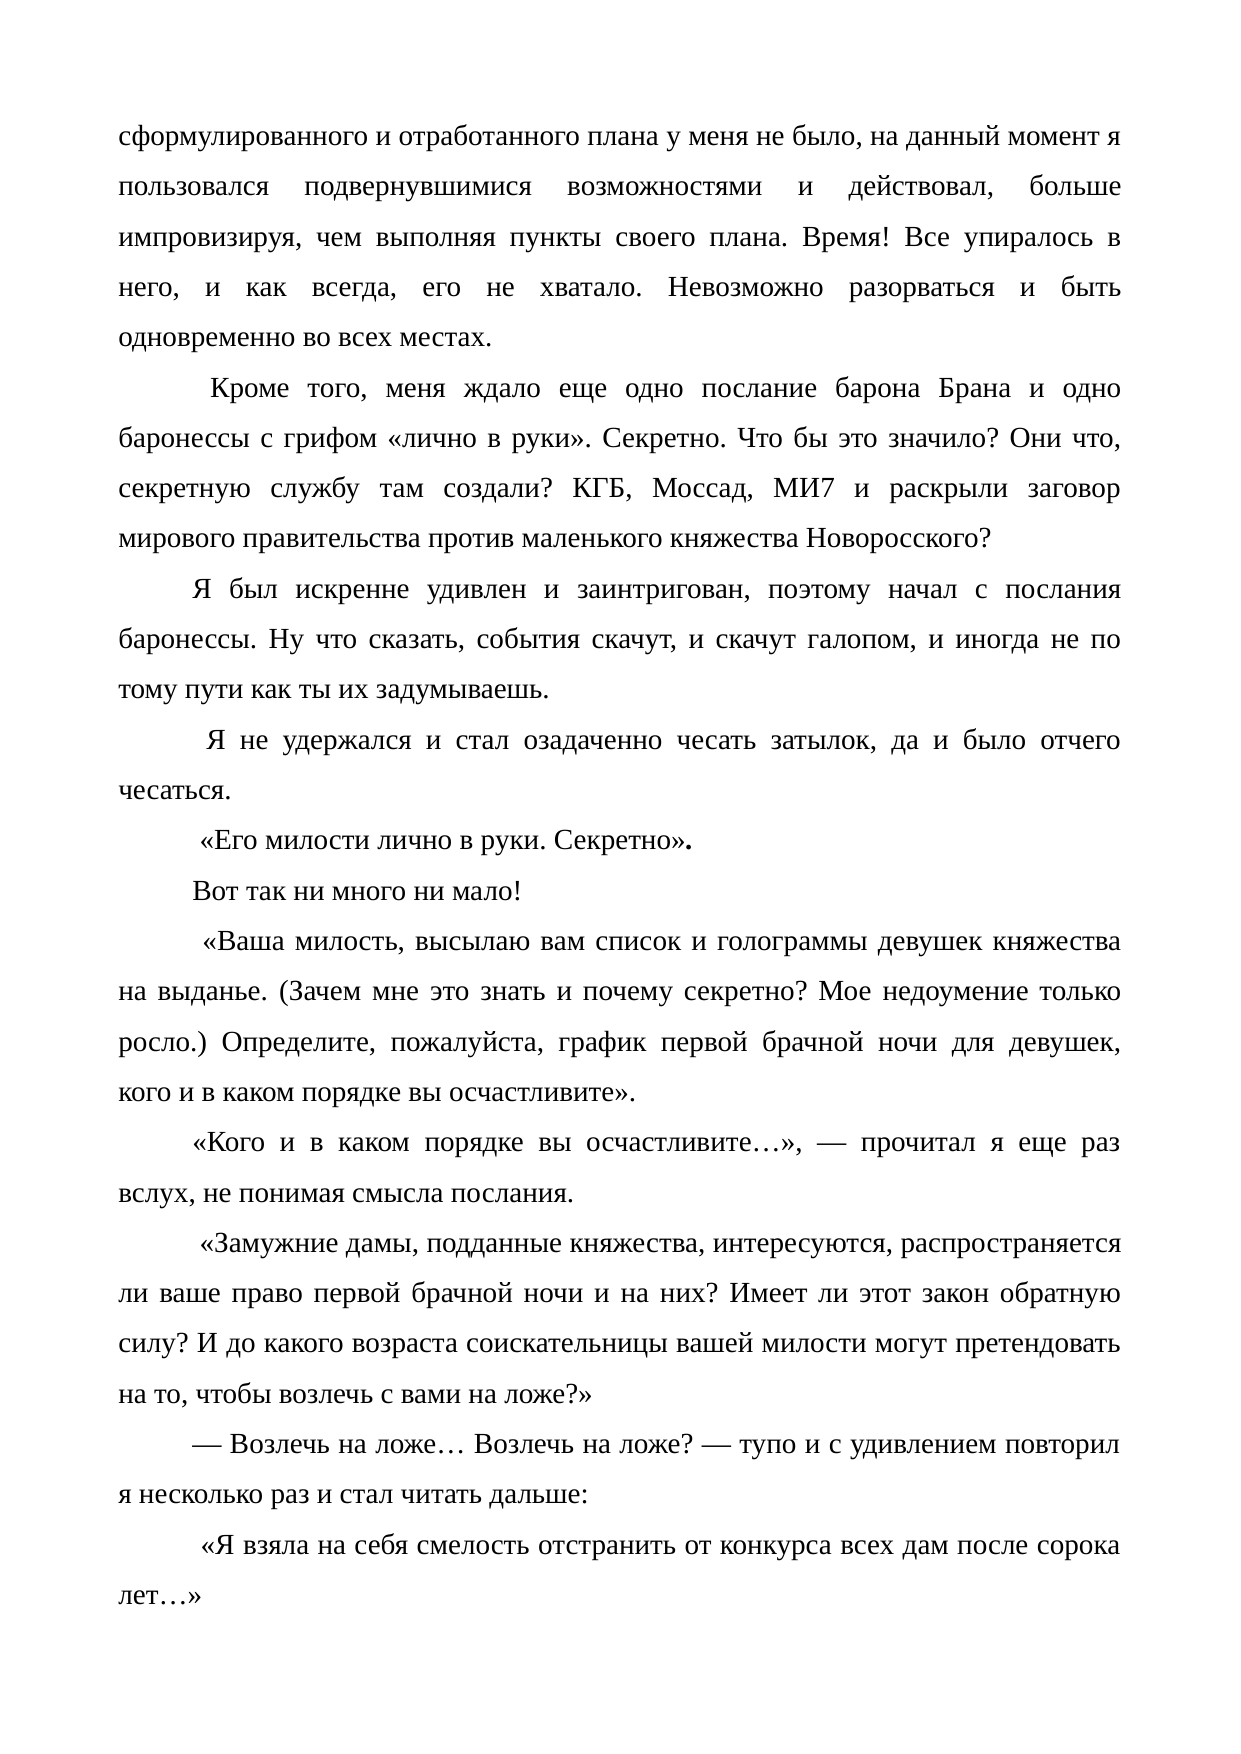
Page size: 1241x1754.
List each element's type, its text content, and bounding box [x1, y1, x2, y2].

text Я был искренне удивлен и заинтригован, поэтому начал с послания баронессы. Ну что сказать, события скачут, и скачут галопом, и иногда не по тому пути как ты их задумываешь. [118, 571, 1122, 705]
text Кроме того, меня ждало еще одно послание барона Брана и одно баронессы с грифом «лично в руки». Секретно. Что бы это значило? Они что, секретную службу там создали? КГБ, Моссад, МИ7 и раскрыли заговор мирового правительства против маленького княжества Новоросского? [118, 370, 1122, 554]
text Я не удержался и стал озадаченно чесать затылок, да и было отчего чесаться. [118, 722, 1122, 806]
text сформулированного и отработанного плана у меня не было, на данный момент я пользовался подвернувшимися возможностями и действовал, больше импровизируя, чем выполняя пункты своего плана. Время! Все упиралось в него, и как всегда, его не хватало. Невозможно разорваться и быть одновременно во всех местах. [118, 118, 1122, 353]
text «Кого и в каком порядке вы осчастливите…», — прочитал я еще раз вслух, не понимая смысла послания. [118, 1124, 1122, 1208]
text «Я взяла на себя смелость отстранить от конкурса всех дам после сорока лет…» [118, 1527, 1122, 1611]
text — Возлечь на ложе… Возлечь на ложе? — тупо и с удивлением повторил я несколько раз и стал читать дальше: [118, 1426, 1122, 1510]
text «Замужние дамы, подданные княжества, интересуются, распространяется ли ваше право первой брачной ночи и на них? Имеет ли этот закон обратную силу? И до какого возраста соискательницы вашей милости могут претендовать на то, чтобы возлечь с вами на ложе?» [118, 1225, 1122, 1409]
text «Его милости лично в руки. Секретно». [118, 822, 1122, 856]
text Вот так ни много ни мало! [118, 873, 1122, 906]
text «Ваша милость, высылаю вам список и голограммы девушек княжества на выданье. (Зачем мне это знать и почему секретно? Мое недоумение только росло.) Определите, пожалуйста, график первой брачной ночи для девушек, кого и в каком порядке вы осчастливите». [118, 923, 1122, 1108]
